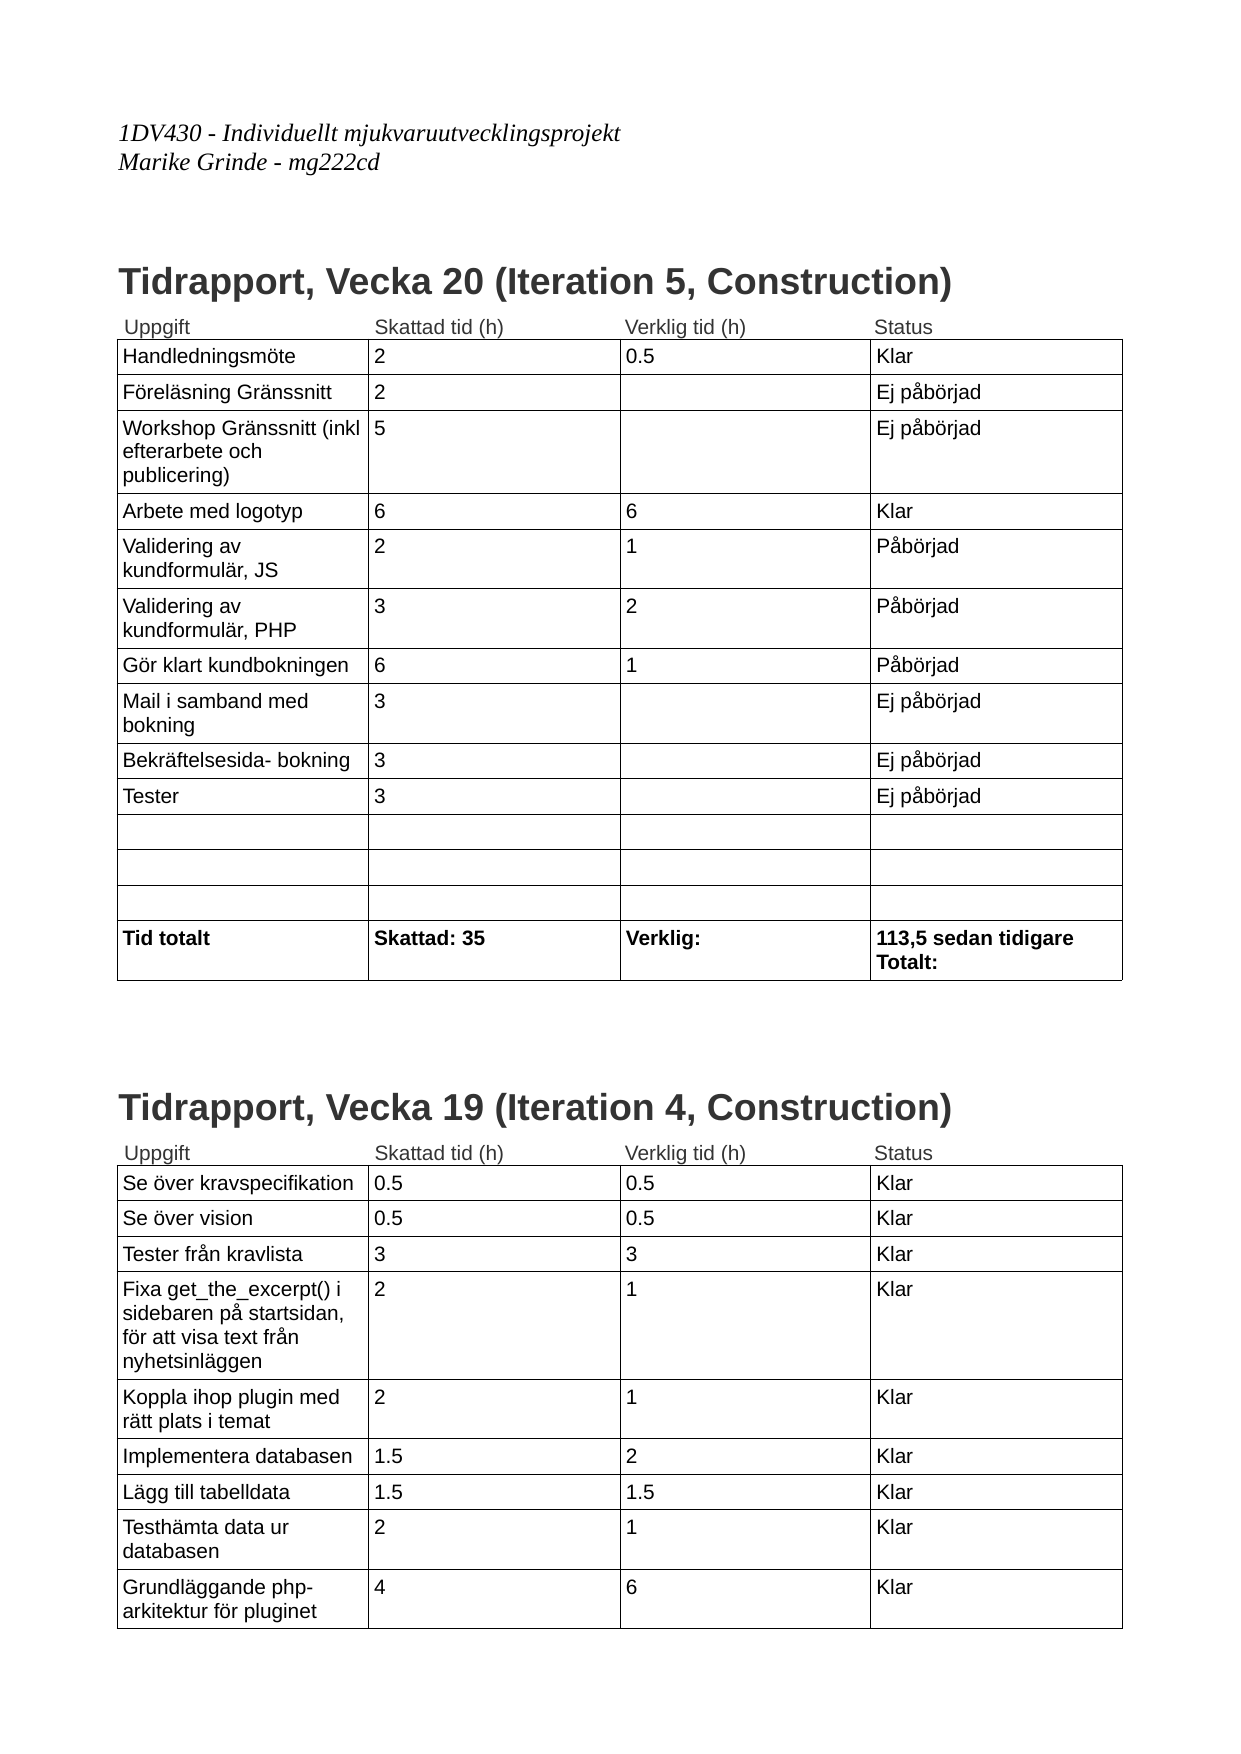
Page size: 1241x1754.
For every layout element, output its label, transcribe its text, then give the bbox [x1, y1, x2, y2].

table_cell 3 [621, 1237, 870, 1271]
table_cell Klar [871, 1272, 1122, 1379]
table_cell [621, 779, 870, 813]
text Uppgift Skattad tid (h) Verklig tid (h) Status [118, 1141, 1122, 1165]
table_cell 3 [369, 1237, 620, 1271]
table_header Klar [871, 340, 1122, 374]
table_cell [118, 850, 368, 884]
table_cell 0,5 [621, 1201, 870, 1236]
table_cell 1 [621, 1510, 870, 1569]
table_cell 2 [369, 1510, 620, 1569]
text Uppgift Skattad tid (h) Verklig tid (h) Status [118, 314, 1122, 338]
table_cell Ej påbörjad [871, 684, 1122, 742]
table_cell [621, 815, 870, 849]
table_cell 2 [369, 1380, 620, 1438]
table_cell Klar [871, 1439, 1122, 1474]
table_cell 113,5 sedan tidigare Totalt: [871, 921, 1122, 979]
table_cell Klar [871, 494, 1122, 528]
table_cell 1,5 [369, 1439, 620, 1474]
table_header Klar [871, 1166, 1122, 1200]
table_cell Arbete med logotyp [118, 494, 368, 528]
subtitle Tidrapport, Vecka 20 (Iteration 5, Construction) [118, 259, 1122, 302]
table_cell 4 [369, 1570, 620, 1628]
subtitle Tidrapport, Vecka 19 (Iteration 4, Construction) [118, 1085, 1122, 1128]
table_cell 0,5 [369, 1201, 620, 1236]
table_cell Påbörjad [871, 530, 1122, 588]
table_cell Workshop Gränssnitt (inkl efterarbete och publicering) [118, 411, 368, 493]
table_header 0,5 [621, 340, 870, 374]
table_cell Påbörjad [871, 649, 1122, 683]
table_cell 2 [621, 1439, 870, 1474]
table_cell 3 [369, 684, 620, 742]
table_cell 2 [369, 530, 620, 588]
table_cell 2 [369, 1272, 620, 1379]
table_cell Klar [871, 1380, 1122, 1438]
table_cell Klar [871, 1510, 1122, 1569]
table_cell Koppla ihop plugin med rätt plats i temat [118, 1380, 368, 1438]
table_cell 1,5 [621, 1475, 870, 1509]
table_cell Tester [118, 779, 368, 813]
table_cell Verklig: [621, 921, 870, 979]
table_cell 2 [369, 375, 620, 409]
table_cell Validering av kundformulär, JS [118, 530, 368, 588]
table_cell [369, 815, 620, 849]
table_cell Klar [871, 1570, 1122, 1628]
table_cell [621, 684, 870, 742]
table_cell Ej påbörjad [871, 779, 1122, 813]
table_cell Klar [871, 1475, 1122, 1509]
table_cell [871, 850, 1122, 884]
table_cell Ej påbörjad [871, 411, 1122, 493]
table_cell Grundläggande php-arkitektur för pluginet [118, 1570, 368, 1628]
table_cell [621, 411, 870, 493]
table_cell 1,5 [369, 1475, 620, 1509]
table_cell [871, 886, 1122, 920]
table_cell Bekräftelsesida- bokning [118, 744, 368, 778]
table_cell Klar [871, 1237, 1122, 1271]
table_cell [369, 886, 620, 920]
table_cell Se över vision [118, 1201, 368, 1236]
table_cell [118, 886, 368, 920]
table_cell [621, 375, 870, 409]
table_cell Tid totalt [118, 921, 368, 979]
table_cell 1 [621, 1380, 870, 1438]
table_cell Mail i samband med bokning [118, 684, 368, 742]
table_cell 3 [369, 779, 620, 813]
table_cell 6 [369, 649, 620, 683]
table_cell Lägg till tabelldata [118, 1475, 368, 1509]
table_cell [621, 744, 870, 778]
table_cell [871, 815, 1122, 849]
table_header Handledningsmöte [118, 340, 368, 374]
table_cell [369, 850, 620, 884]
table_header 2 [369, 340, 620, 374]
table_header 0,5 [369, 1166, 620, 1200]
table_cell Klar [871, 1201, 1122, 1236]
table_cell Implementera databasen [118, 1439, 368, 1474]
table_cell Tester från kravlista [118, 1237, 368, 1271]
table_cell 6 [369, 494, 620, 528]
table_cell 2 [621, 589, 870, 647]
table_cell 6 [621, 494, 870, 528]
table_cell Föreläsning Gränssnitt [118, 375, 368, 409]
table_header 0,5 [621, 1166, 870, 1200]
table_cell 5 [369, 411, 620, 493]
table_cell Ej påbörjad [871, 744, 1122, 778]
table_cell 3 [369, 589, 620, 647]
table_cell Validering av kundformulär, PHP [118, 589, 368, 647]
table_header Se över kravspecifikation [118, 1166, 368, 1200]
table_cell [118, 815, 368, 849]
table_cell Ej påbörjad [871, 375, 1122, 409]
table_cell 3 [369, 744, 620, 778]
table_cell Skattad: 35 [369, 921, 620, 979]
table_cell 1 [621, 649, 870, 683]
table_cell Påbörjad [871, 589, 1122, 647]
table_cell Fixa get_the_excerpt() i sidebaren på startsidan, för att visa text från nyhetsinläggen [118, 1272, 368, 1379]
table_cell Gör klart kundbokningen [118, 649, 368, 683]
table_cell 1 [621, 1272, 870, 1379]
table_cell [621, 850, 870, 884]
table_cell Testhämta data ur databasen [118, 1510, 368, 1569]
table_cell 1 [621, 530, 870, 588]
table_cell 6 [621, 1570, 870, 1628]
table_cell [621, 886, 870, 920]
